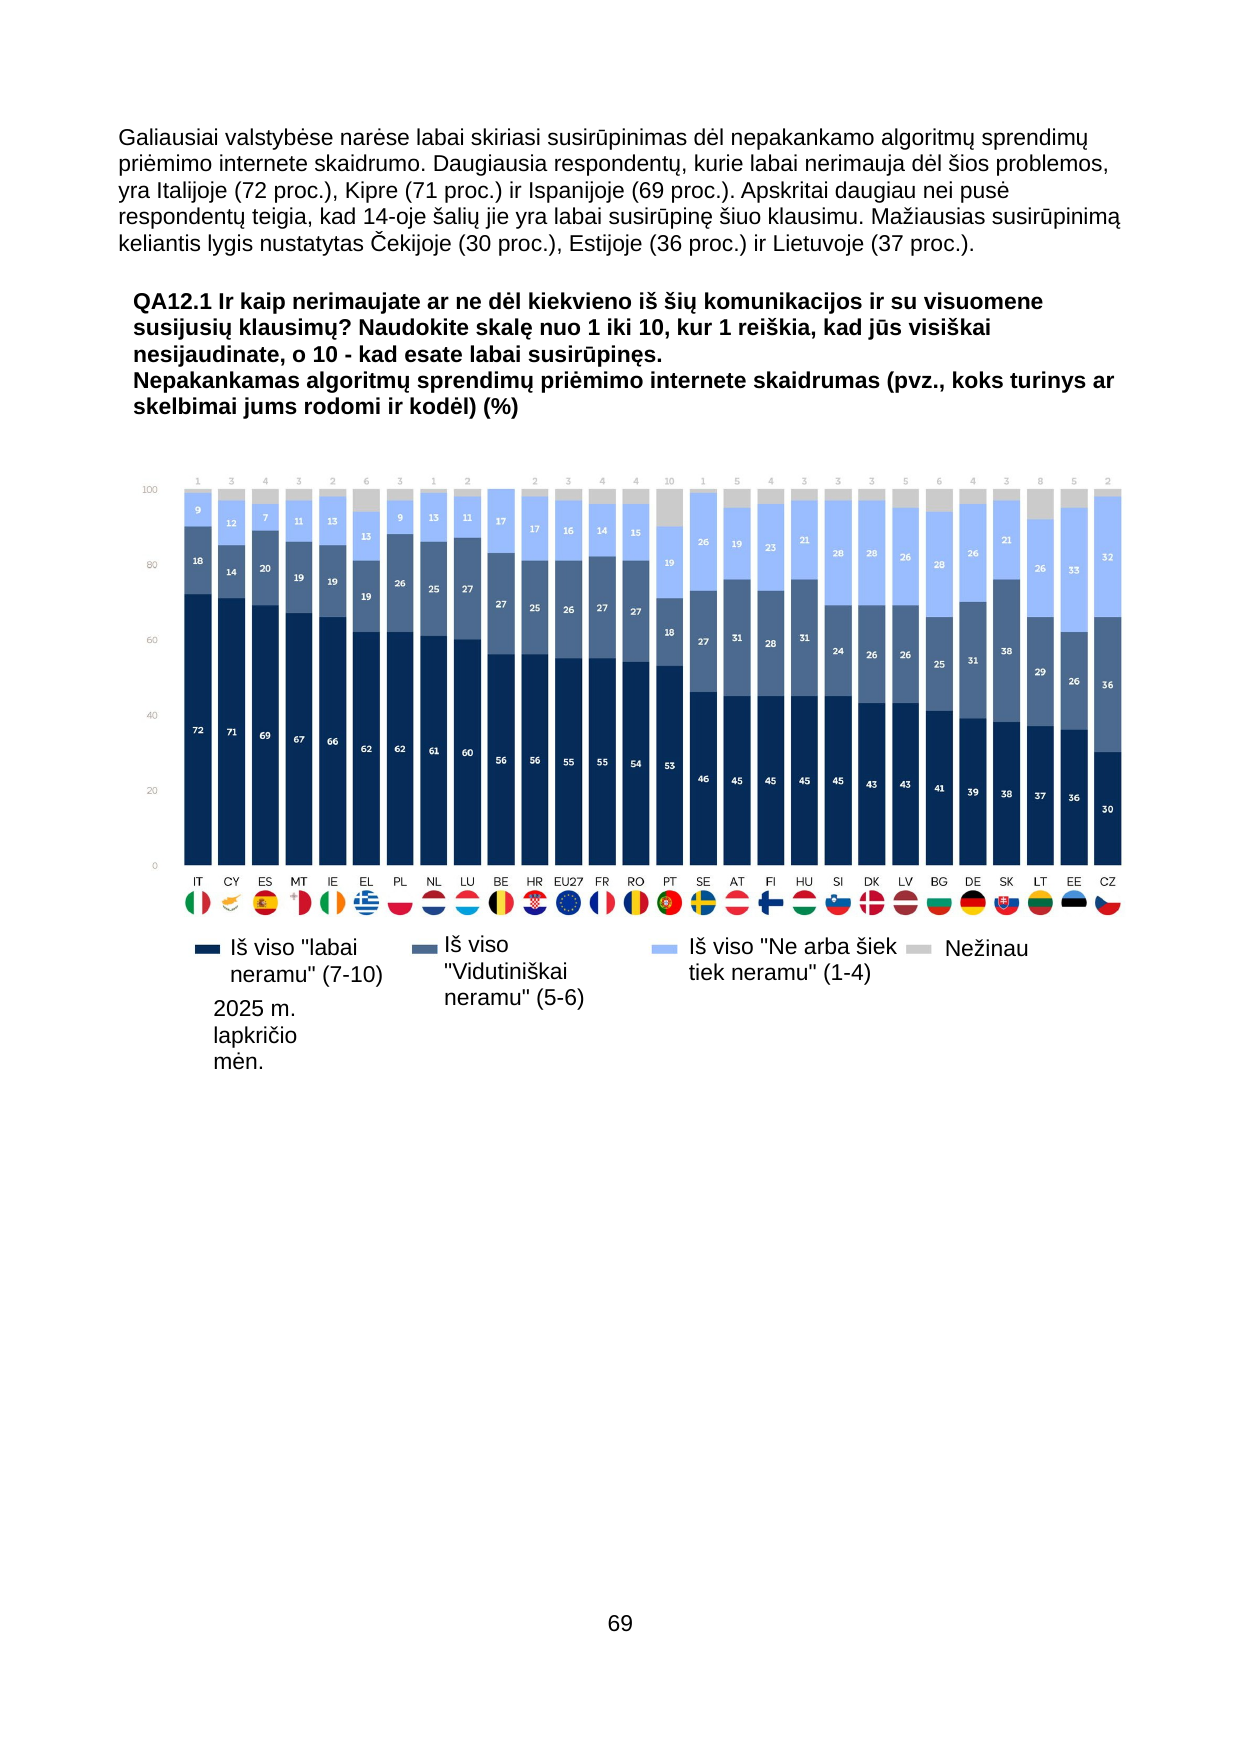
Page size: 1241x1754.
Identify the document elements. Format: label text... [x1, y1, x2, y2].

text Galiausiai valstybėse narėse labai skiriasi susirūpinimas dėl nepakankamo algoritmų sprendimų priėmimo internete skaidrumo. Daugiausia respondentų, kurie labai nerimauja dėl šios problemos, yra Italijoje (72 proc.), Kipre (71 proc.) ir Ispanijoje (69 proc.). Apskritai daugiau nei pusė respondentų teigia, kad 14-oje šalių jie yra labai susirūpinę šiuo klausimu. Mažiausias susirūpinimą keliantis lygis nustatytas Čekijoje (30 proc.), Estijoje (36 proc.) ir Lietuvoje (37 proc.). [118, 124, 1122, 256]
picture [138, 470, 1128, 919]
picture [187, 936, 936, 957]
